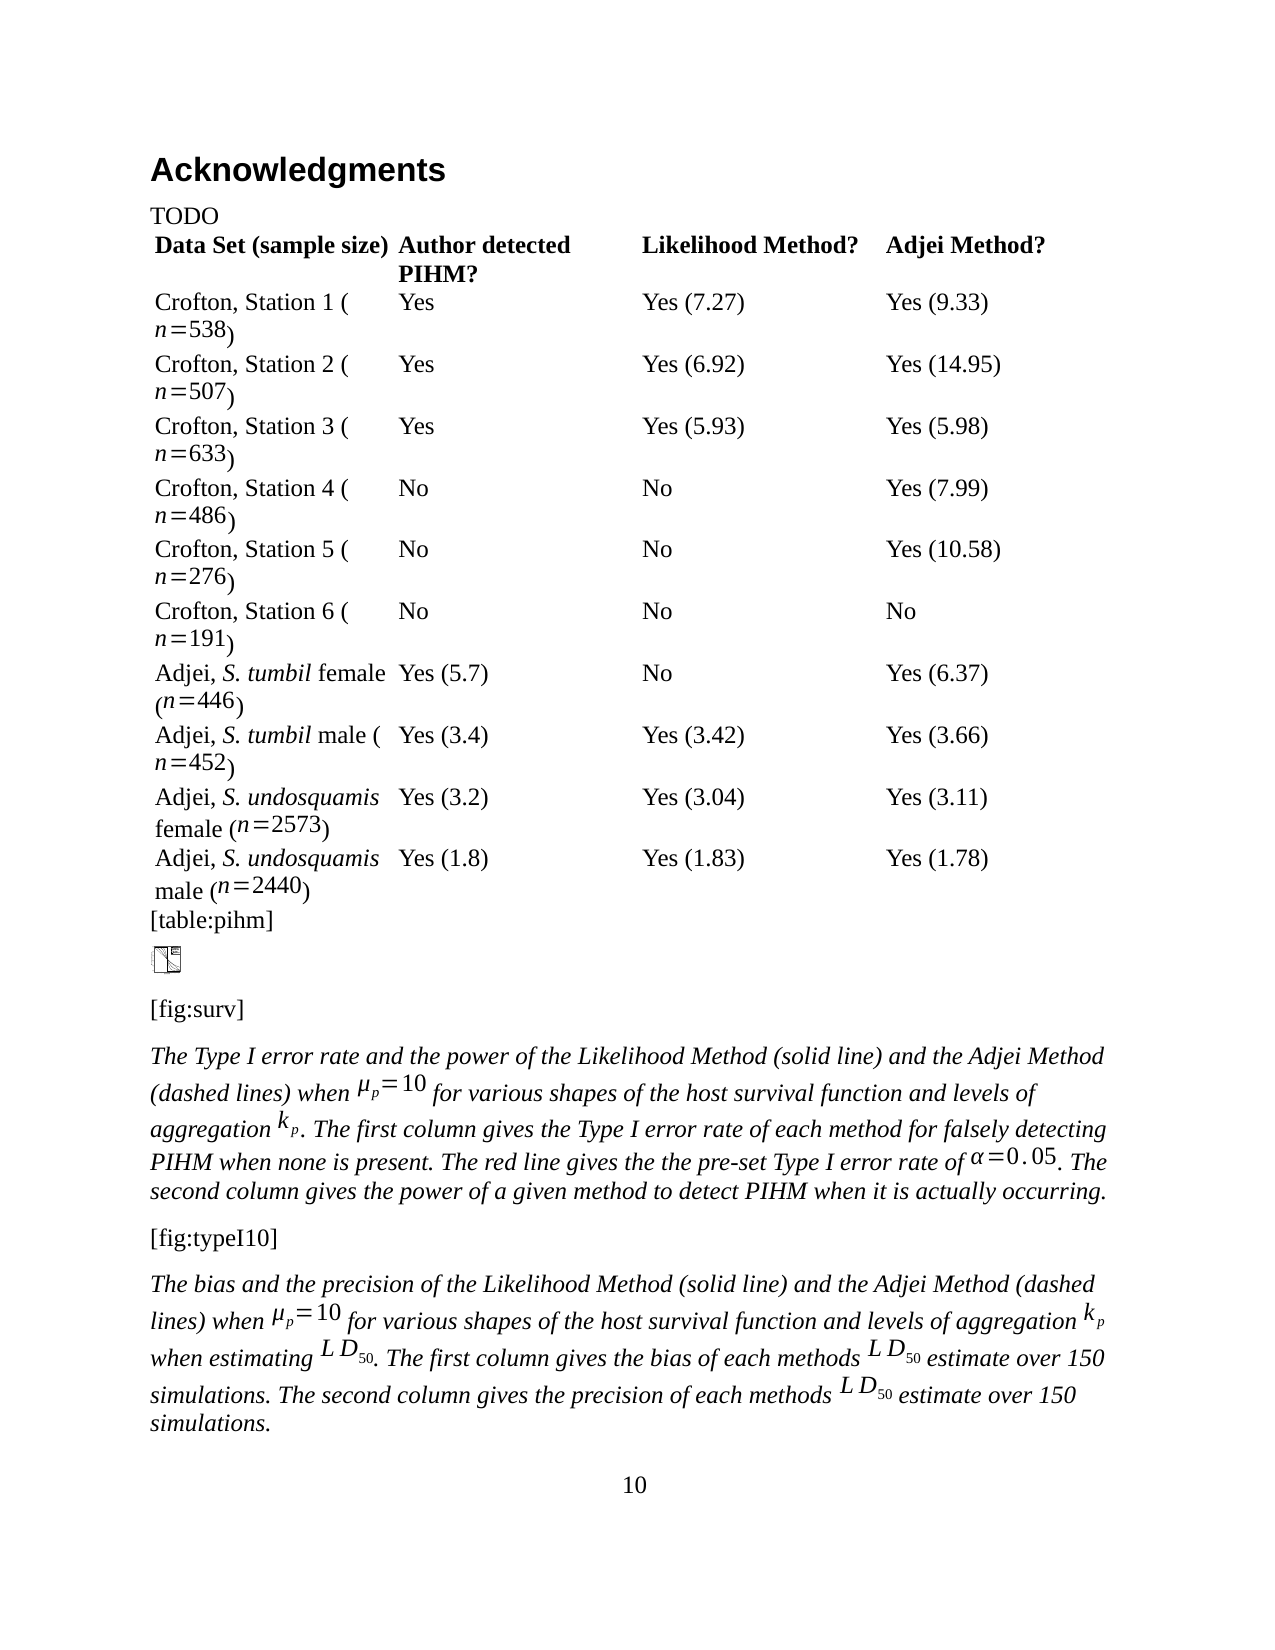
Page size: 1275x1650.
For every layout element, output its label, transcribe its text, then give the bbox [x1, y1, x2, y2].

table_cell Adjei, S. tumbil male () [150, 720, 394, 782]
table_header Author detected PIHM? [394, 230, 637, 287]
text [fig:surv] [150, 994, 1125, 1023]
table_cell Yes (5.98) [881, 411, 1125, 473]
table_cell No [638, 596, 881, 658]
table_cell Yes (3.11) [881, 782, 1125, 843]
table_cell Crofton, Station 5 () [150, 535, 394, 596]
table_cell No [881, 596, 1125, 658]
table_cell Crofton, Station 3 () [150, 411, 394, 473]
text The Type I error rate and the power of the Likelihood Method (solid line) and the Adjei Method (dashed lines) when for various shapes of the host survival function and levels of aggregation . The first column gives the Type I error rate of each method for falsely detecting PIHM when none is present. The red line gives the the pre-set Type I error rate of . The second column gives the power of a given method to detect PIHM when it is actually occurring. [150, 1041, 1125, 1205]
table_cell Crofton, Station 1 () [150, 288, 394, 349]
table_cell Yes [394, 411, 637, 473]
table_cell Yes (3.2) [394, 782, 637, 843]
table_cell No [394, 473, 637, 534]
table_cell Adjei, S. undosquamis female () [150, 782, 394, 843]
text TODO [150, 201, 1125, 230]
text [table:pihm] [150, 905, 1125, 934]
table_cell Yes (3.42) [638, 720, 881, 782]
table_header Likelihood Method? [638, 230, 881, 287]
table_cell Yes (1.83) [638, 843, 881, 905]
table_cell Yes (3.04) [638, 782, 881, 843]
table_cell Yes [394, 288, 637, 349]
table_cell Yes (6.37) [881, 658, 1125, 720]
table_cell Adjei, S. tumbil female () [150, 658, 394, 720]
table_cell Crofton, Station 2 () [150, 349, 394, 411]
table_cell Yes (14.95) [881, 349, 1125, 411]
table_cell Yes (10.58) [881, 535, 1125, 596]
table_cell Yes (6.92) [638, 349, 881, 411]
table_cell Crofton, Station 4 () [150, 473, 394, 534]
table_cell Yes (5.93) [638, 411, 881, 473]
table_cell No [394, 596, 637, 658]
table_cell Yes (9.33) [881, 288, 1125, 349]
table_cell Adjei, S. undosquamis male () [150, 843, 394, 905]
table_header Data Set (sample size) [150, 230, 394, 287]
table_cell Yes (1.8) [394, 843, 637, 905]
table_header Adjei Method? [881, 230, 1125, 287]
table_cell Yes (7.99) [881, 473, 1125, 534]
table_cell Crofton, Station 6 () [150, 596, 394, 658]
table_cell Yes (3.66) [881, 720, 1125, 782]
table_cell No [638, 473, 881, 534]
table_cell Yes (1.78) [881, 843, 1125, 905]
table_cell Yes (7.27) [638, 288, 881, 349]
table_cell Yes (3.4) [394, 720, 637, 782]
table_cell Yes [394, 349, 637, 411]
text [fig:typeI10] [150, 1223, 1125, 1252]
subtitle Acknowledgments [150, 150, 1125, 189]
table_cell No [394, 535, 637, 596]
table_cell Yes (5.7) [394, 658, 637, 720]
table_cell No [638, 535, 881, 596]
table_cell No [638, 658, 881, 720]
text The bias and the precision of the Likelihood Method (solid line) and the Adjei Method (dashed lines) when for various shapes of the host survival function and levels of aggregation when estimating . The first column gives the bias of each methods estimate over 150 simulations. The second column gives the precision of each methods estimate over 150 simulations. [150, 1269, 1125, 1437]
